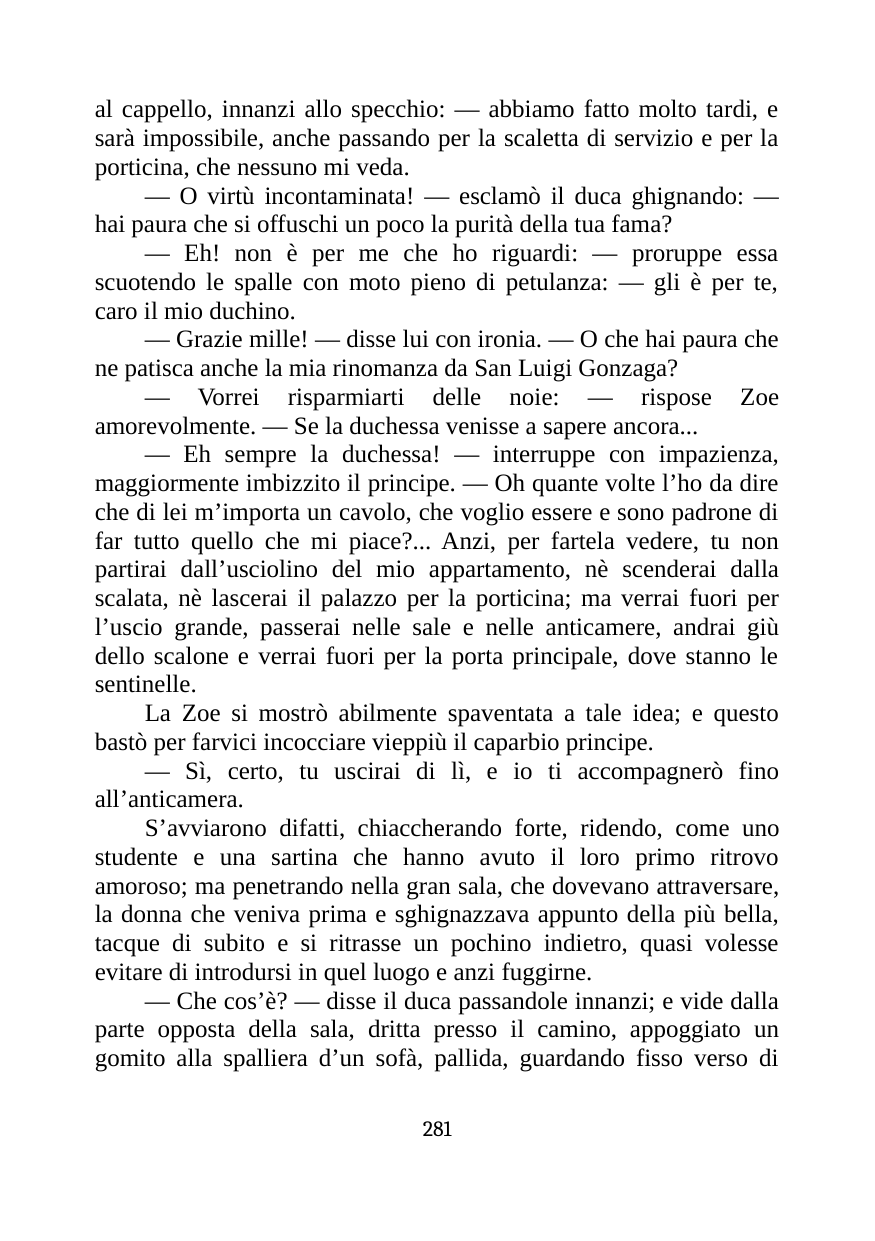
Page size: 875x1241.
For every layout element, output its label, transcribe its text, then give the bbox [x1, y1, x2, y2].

text S’avviarono difatti, chiaccherando forte, ridendo, come uno studente e una sartina che hanno avuto il loro primo ritrovo amoroso; ma penetrando nella gran sala, che dovevano attraversare, la donna che veniva prima e sghignazzava appunto della più bella, tacque di subito e si ritrasse un pochino indietro, quasi volesse evitare di introdursi in quel luogo e anzi fuggirne. [94, 813, 779, 986]
text — Eh sempre la duchessa! — interruppe con impazienza, maggiormente imbizzito il principe. — Oh quante volte l’ho da dire che di lei m’importa un cavolo, che voglio essere e sono padrone di far tutto quello che mi piace?... Anzi, per fartela vedere, tu non partirai dall’usciolino del mio appartamento, nè scenderai dalla scalata, nè lascerai il palazzo per la porticina; ma verrai fuori per l’uscio grande, passerai nelle sale e nelle anticamere, andrai giù dello scalone e verrai fuori per la porta principale, dove stanno le sentinelle. [94, 439, 779, 698]
text — Che cos’è? — disse il duca passandole innanzi; e vide dalla parte opposta della sala, dritta presso il camino, appoggiato un gomito alla spalliera d’un sofà, pallida, guardando fisso verso di [94, 986, 779, 1072]
text — O virtù incontaminata! — esclamò il duca ghignando: — hai paura che si offuschi un poco la purità della tua fama? [94, 181, 779, 238]
text — Grazie mille! — disse lui con ironia. — O che hai paura che ne patisca anche la mia rinomanza da San Luigi Gonzaga? [94, 324, 779, 382]
text al cappello, innanzi allo specchio: — abbiamo fatto molto tardi, e sarà impossibile, anche passando per la scaletta di servizio e per la porticina, che nessuno mi veda. [94, 94, 779, 181]
text La Zoe si mostrò abilmente spaventata a tale idea; e questo bastò per farvici incocciare vieppiù il caparbio principe. [94, 698, 779, 756]
text — Eh! non è per me che ho riguardi: — proruppe essa scuotendo le spalle con moto pieno di petulanza: — gli è per te, caro il mio duchino. [94, 238, 779, 324]
text — Vorrei risparmiarti delle noie: — rispose Zoe amorevolmente. — Se la duchessa venisse a sapere ancora... [94, 382, 779, 439]
text — Sì, certo, tu uscirai di lì, e io ti accompagnerò fino all’anticamera. [94, 756, 779, 813]
